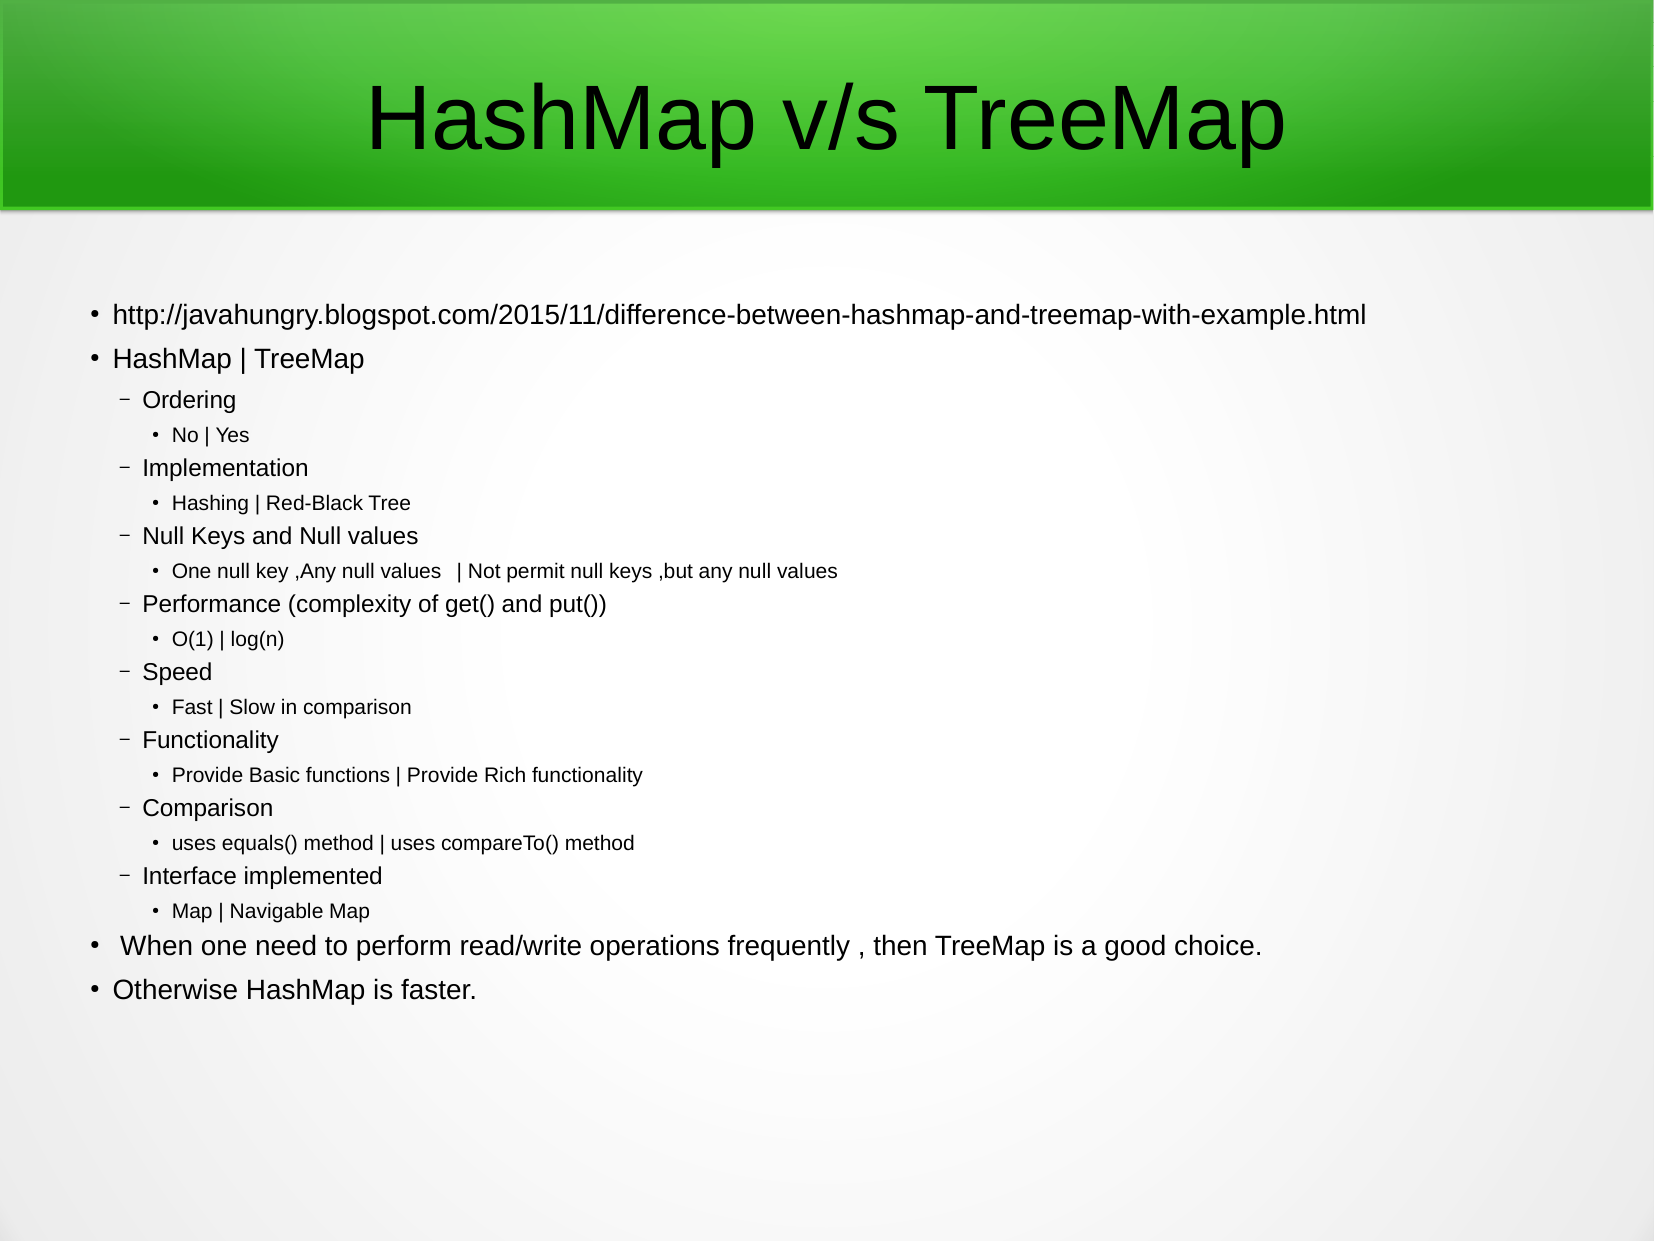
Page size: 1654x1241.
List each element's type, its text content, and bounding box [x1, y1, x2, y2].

list http://javahungry.blogspot.com/2015/11/difference-between-hashmap-and-treemap-with-example.html HashMap | TreeMap Ordering No | Yes Implementation Hashing | Red-Black Tree Null Keys and Null values One null key ,Any null values | Not permit null keys ,but any null values Performance (complexity of get() and put()) O(1) | log(n) Speed Fast | Slow in comparison Functionality Provide Basic functions | Provide Rich functionality Comparison uses equals() method | uses compareTo() method Interface implemented Map | Navigable Map When one need to perform read/write operations frequently , then TreeMap is a good choice. Otherwise HashMap is faster. [82, 299, 1571, 1019]
title HashMap v/s TreeMap [82, 47, 1571, 189]
